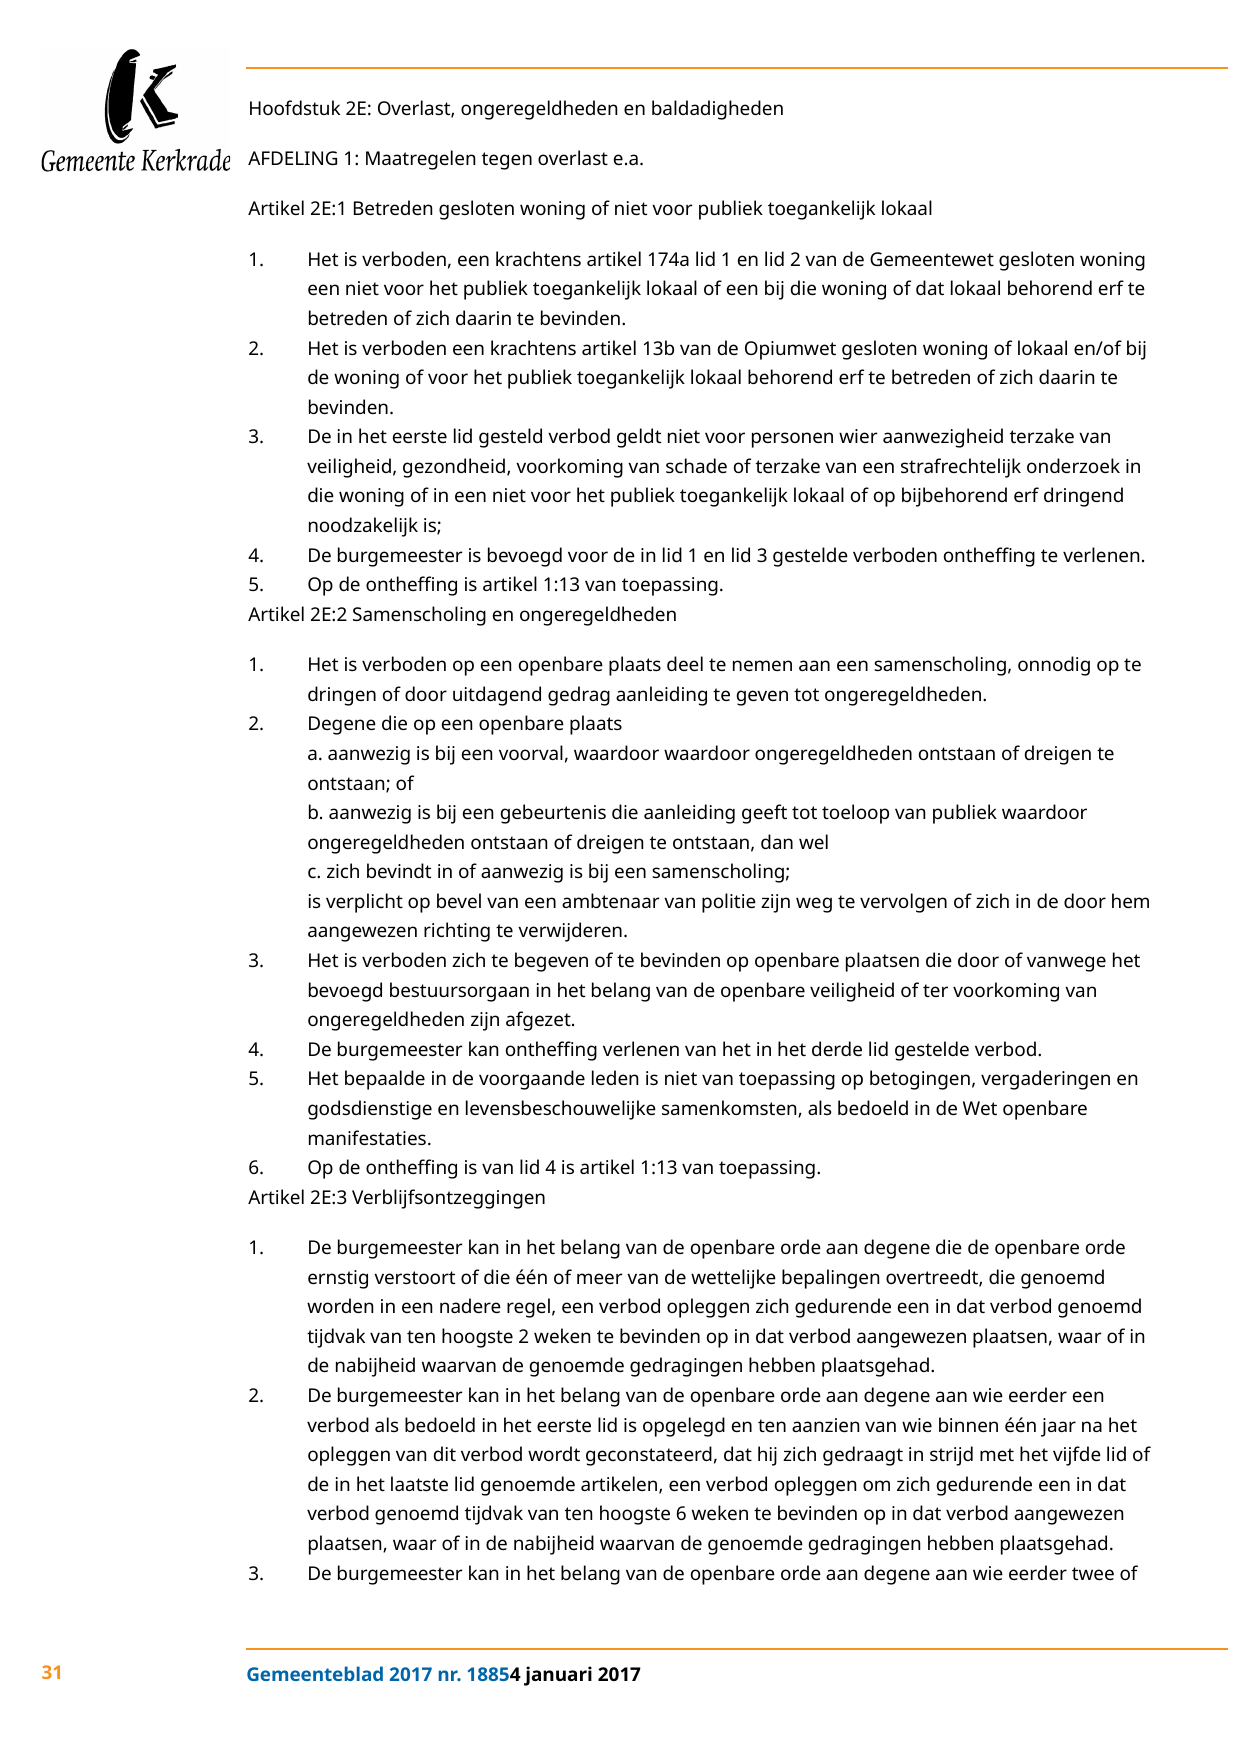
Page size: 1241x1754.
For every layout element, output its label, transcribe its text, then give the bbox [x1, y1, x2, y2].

list De burgemeester kan in het belang van de openbare orde aan degene die de openbare orde ernstig verstoort of die één of meer van de wettelijke bepalingen overtreedt, die genoemd worden in een nadere regel, een verbod opleggen zich gedurende een in dat verbod genoemd tijdvak van ten hoogste 2 weken te bevinden op in dat verbod aangewezen plaatsen, waar of in de nabijheid waarvan de genoemde gedragingen hebben plaatsgehad. [248, 1234, 1152, 1378]
list a. aanwezig is bij een voorval, waardoor waardoor ongeregeldheden ontstaan of dreigen te ontstaan; of [248, 740, 1152, 796]
list Degene die op een openbare plaats [248, 711, 1152, 736]
list De burgemeester is bevoegd voor de in lid 1 en lid 3 gestelde verboden ontheffing te verlenen. [248, 542, 1152, 568]
list De in het eerste lid gesteld verbod geldt niet voor personen wier aanwezigheid terzake van veiligheid, gezondheid, voorkoming van schade of terzake van een strafrechtelijk onderzoek in die woning of in een niet voor het publiek toegankelijk lokaal of op bijbehorend erf dringend noodzakelijk is; [248, 423, 1152, 538]
list is verplicht op bevel van een ambtenaar van politie zijn weg te vervolgen of zich in de door hem aangewezen richting te verwijderen. [248, 888, 1152, 943]
text AFDELING 1: Maatregelen tegen overlast e.a. [248, 145, 1152, 171]
list Op de ontheffing is van lid 4 is artikel 1:13 van toepassing. [248, 1154, 1152, 1180]
list Op de ontheffing is artikel 1:13 van toepassing. [248, 571, 1152, 597]
list Het is verboden zich te begeven of te bevinden op openbare plaatsen die door of vanwege het bevoegd bestuursorgaan in het belang van de openbare veiligheid of ter voorkoming van ongeregeldheden zijn afgezet. [248, 947, 1152, 1032]
list Het is verboden, een krachtens artikel 174a lid 1 en lid 2 van de Gemeentewet gesloten woning een niet voor het publiek toegankelijk lokaal of een bij die woning of dat lokaal behorend erf te betreden of zich daarin te bevinden. [248, 246, 1152, 331]
text Artikel 2E:1 Betreden gesloten woning of niet voor publiek toegankelijk lokaal [248, 196, 1152, 221]
list b. aanwezig is bij een gebeurtenis die aanleiding geeft tot toeloop van publiek waardoor ongeregeldheden ontstaan of dreigen te ontstaan, dan wel [248, 799, 1152, 855]
text Hoofdstuk 2E: Overlast, ongeregeldheden en baldadigheden [248, 95, 1152, 121]
list De burgemeester kan in het belang van de openbare orde aan degene aan wie eerder een verbod als bedoeld in het eerste lid is opgelegd en ten aanzien van wie binnen één jaar na het opleggen van dit verbod wordt geconstateerd, dat hij zich gedraagt in strijd met het vijfde lid of de in het laatste lid genoemde artikelen, een verbod opleggen om zich gedurende een in dat verbod genoemd tijdvak van ten hoogste 6 weken te bevinden op in dat verbod aangewezen plaatsen, waar of in de nabijheid waarvan de genoemde gedragingen hebben plaatsgehad. [248, 1382, 1152, 1556]
list Het is verboden een krachtens artikel 13b van de Opiumwet gesloten woning of lokaal en/of bij de woning of voor het publiek toegankelijk lokaal behorend erf te betreden of zich daarin te bevinden. [248, 335, 1152, 420]
list De burgemeester kan in het belang van de openbare orde aan degene aan wie eerder twee of [248, 1560, 1152, 1586]
list Het bepaalde in de voorgaande leden is niet van toepassing op betogingen, vergaderingen en godsdienstige en levensbeschouwelijke samenkomsten, als bedoeld in de Wet openbare manifestaties. [248, 1066, 1152, 1151]
picture [41, 47, 231, 172]
text Artikel 2E:2 Samenscholing en ongeregeldheden [248, 601, 1152, 627]
list De burgemeester kan ontheffing verlenen van het in het derde lid gestelde verbod. [248, 1036, 1152, 1062]
text Artikel 2E:3 Verblijfsontzeggingen [248, 1184, 1152, 1210]
list Het is verboden op een openbare plaats deel te nemen aan een samenscholing, onnodig op te dringen of door uitdagend gedrag aanleiding te geven tot ongeregeldheden. [248, 651, 1152, 707]
list c. zich bevindt in of aanwezig is bij een samenscholing; [248, 858, 1152, 884]
